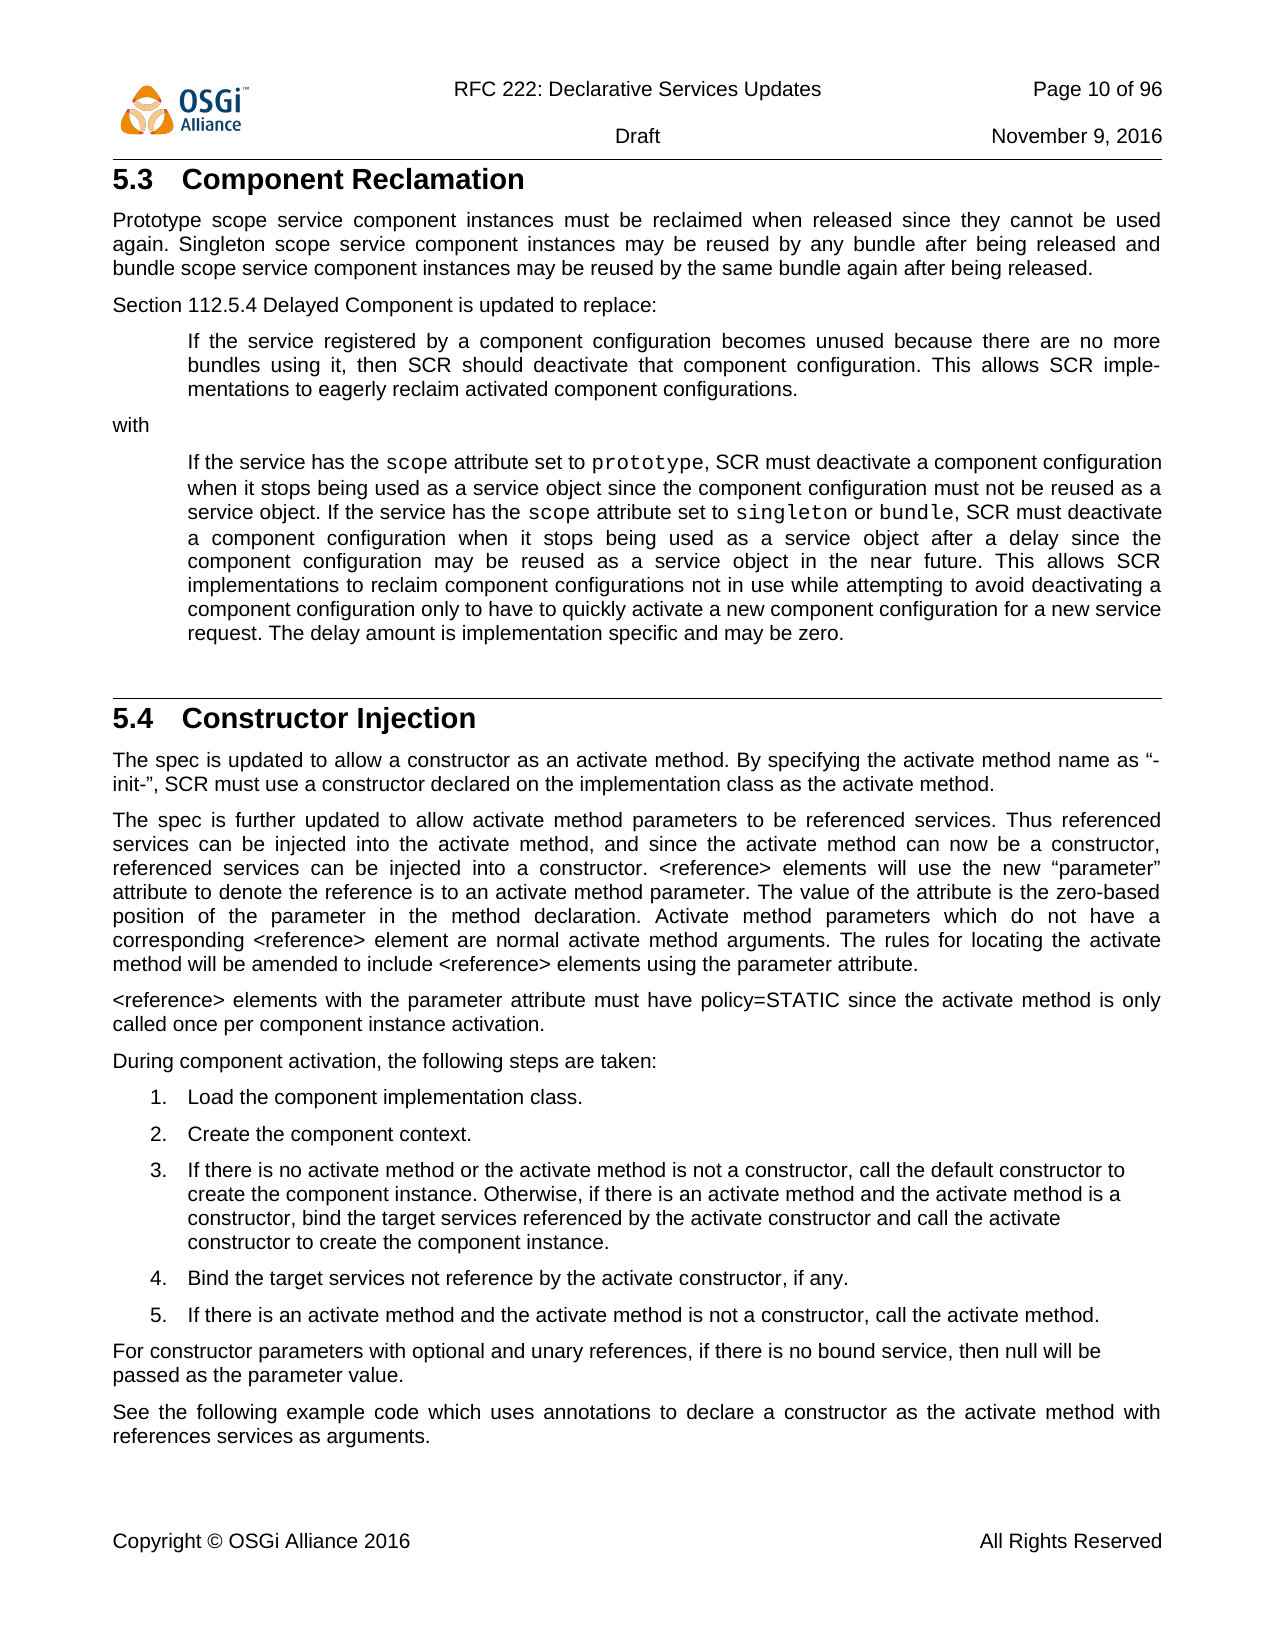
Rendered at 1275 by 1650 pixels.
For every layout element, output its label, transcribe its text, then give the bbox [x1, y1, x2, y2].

list If there is no activate method or the activate method is not a constructor, call the default constructor to create the component instance. Otherwise, if there is an activate method and the activate method is a constructor, bind the target services referenced by the activate constructor and call the activate constructor to create the component instance. [150, 1158, 1162, 1254]
text During component activation, the following steps are taken: [112, 1048, 1162, 1072]
text The spec is updated to allow a constructor as an activate method. By specifying the activate method name as “-init-”, SCR must use a constructor declared on the implementation class as the activate method. [112, 747, 1162, 795]
text Section 112.5.4 Delayed Component is updated to replace: [112, 292, 1162, 316]
list Create the component context. [150, 1121, 1162, 1145]
text See the following example code which uses annotations to declare a constructor as the activate method with references services as arguments. [112, 1399, 1162, 1447]
list Load the component implementation class. [150, 1085, 1162, 1109]
text Prototype scope service component instances must be reclaimed when released since they cannot be used again. Singleton scope service component instances may be reused by any bundle after being released and bundle scope service component instances may be reused by the same bundle again after being released. [112, 208, 1162, 280]
text <reference> elements with the parameter attribute must have policy=STATIC since the activate method is only called once per component instance activation. [112, 988, 1162, 1036]
subtitle Component Reclamation [112, 160, 1162, 196]
text with [112, 413, 1162, 437]
text For constructor parameters with optional and unary references, if there is no bound service, then null will be passed as the parameter value. [112, 1339, 1162, 1387]
text The spec is further updated to allow activate method parameters to be referenced services. Thus referenced services can be injected into the activate method, and since the activate method can now be a constructor, referenced services can be injected into a constructor. <reference> elements will use the new “parameter” attribute to denote the reference is to an activate method parameter. The value of the attribute is the zero-based position of the parameter in the method declaration. Activate method parameters which do not have a corresponding <reference> element are normal activate method arguments. The rules for locating the activate method will be amended to include <reference> elements using the parameter attribute. [112, 808, 1162, 976]
picture [113, 78, 257, 142]
subtitle Constructor Injection [112, 699, 1162, 735]
list If there is an activate method and the activate method is not a constructor, call the activate method. [150, 1303, 1162, 1327]
text If the service registered by a component configuration becomes unused because there are no more bundles using it, then SCR should deactivate that component configuration. This allows SCR imple- mentations to eagerly reclaim activated component configurations. [187, 329, 1162, 401]
list Bind the target services not reference by the activate constructor, if any. [150, 1266, 1162, 1290]
text If the service has the scope attribute set to prototype, SCR must deactivate a component configuration when it stops being used as a service object since the component configuration must not be reused as a service object. If the service has the scope attribute set to singleton or bundle, SCR must deactivate a component configuration when it stops being used as a service object after a delay since the component configuration may be reused as a service object in the near future. This allows SCR implementations to reclaim component configurations not in use while attempting to avoid deactivating a component configuration only to have to quickly activate a new component configuration for a new service request. The delay amount is implementation specific and may be zero. [187, 450, 1162, 645]
